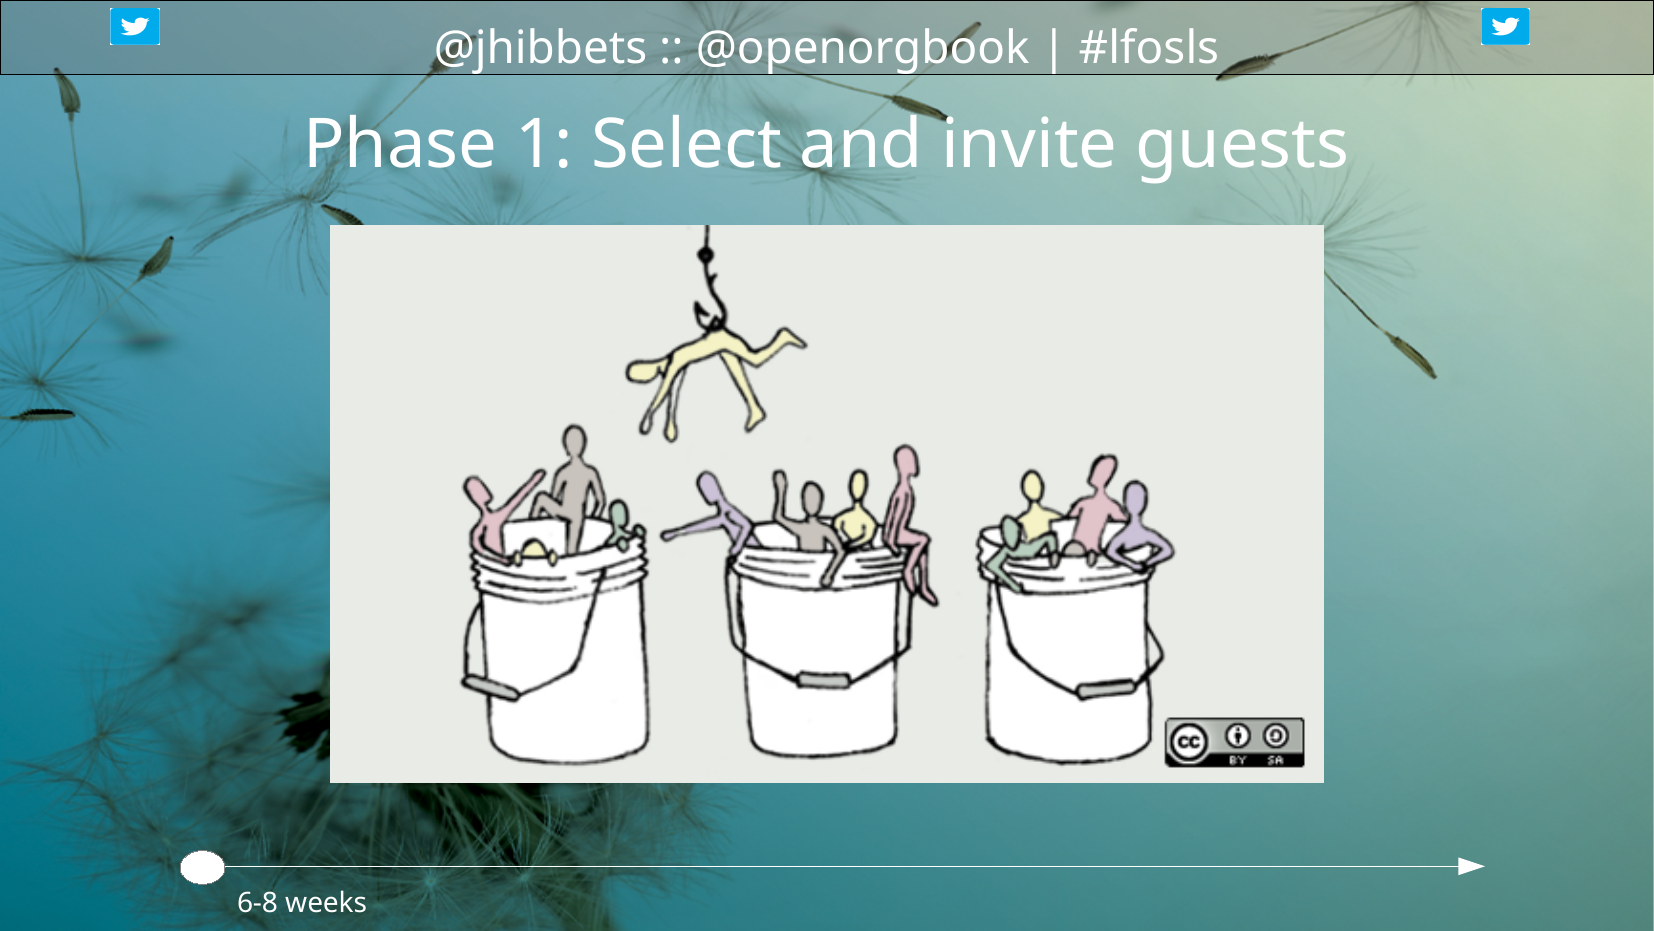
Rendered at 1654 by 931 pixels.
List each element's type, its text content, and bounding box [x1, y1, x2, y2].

picture [1493, 18, 1518, 35]
text_box 6-8 weeks [222, 879, 431, 923]
picture [0, 75, 1654, 931]
text_box [180, 850, 226, 885]
title Phase 1: Select and invite guests [82, 63, 1571, 219]
picture [122, 18, 147, 35]
